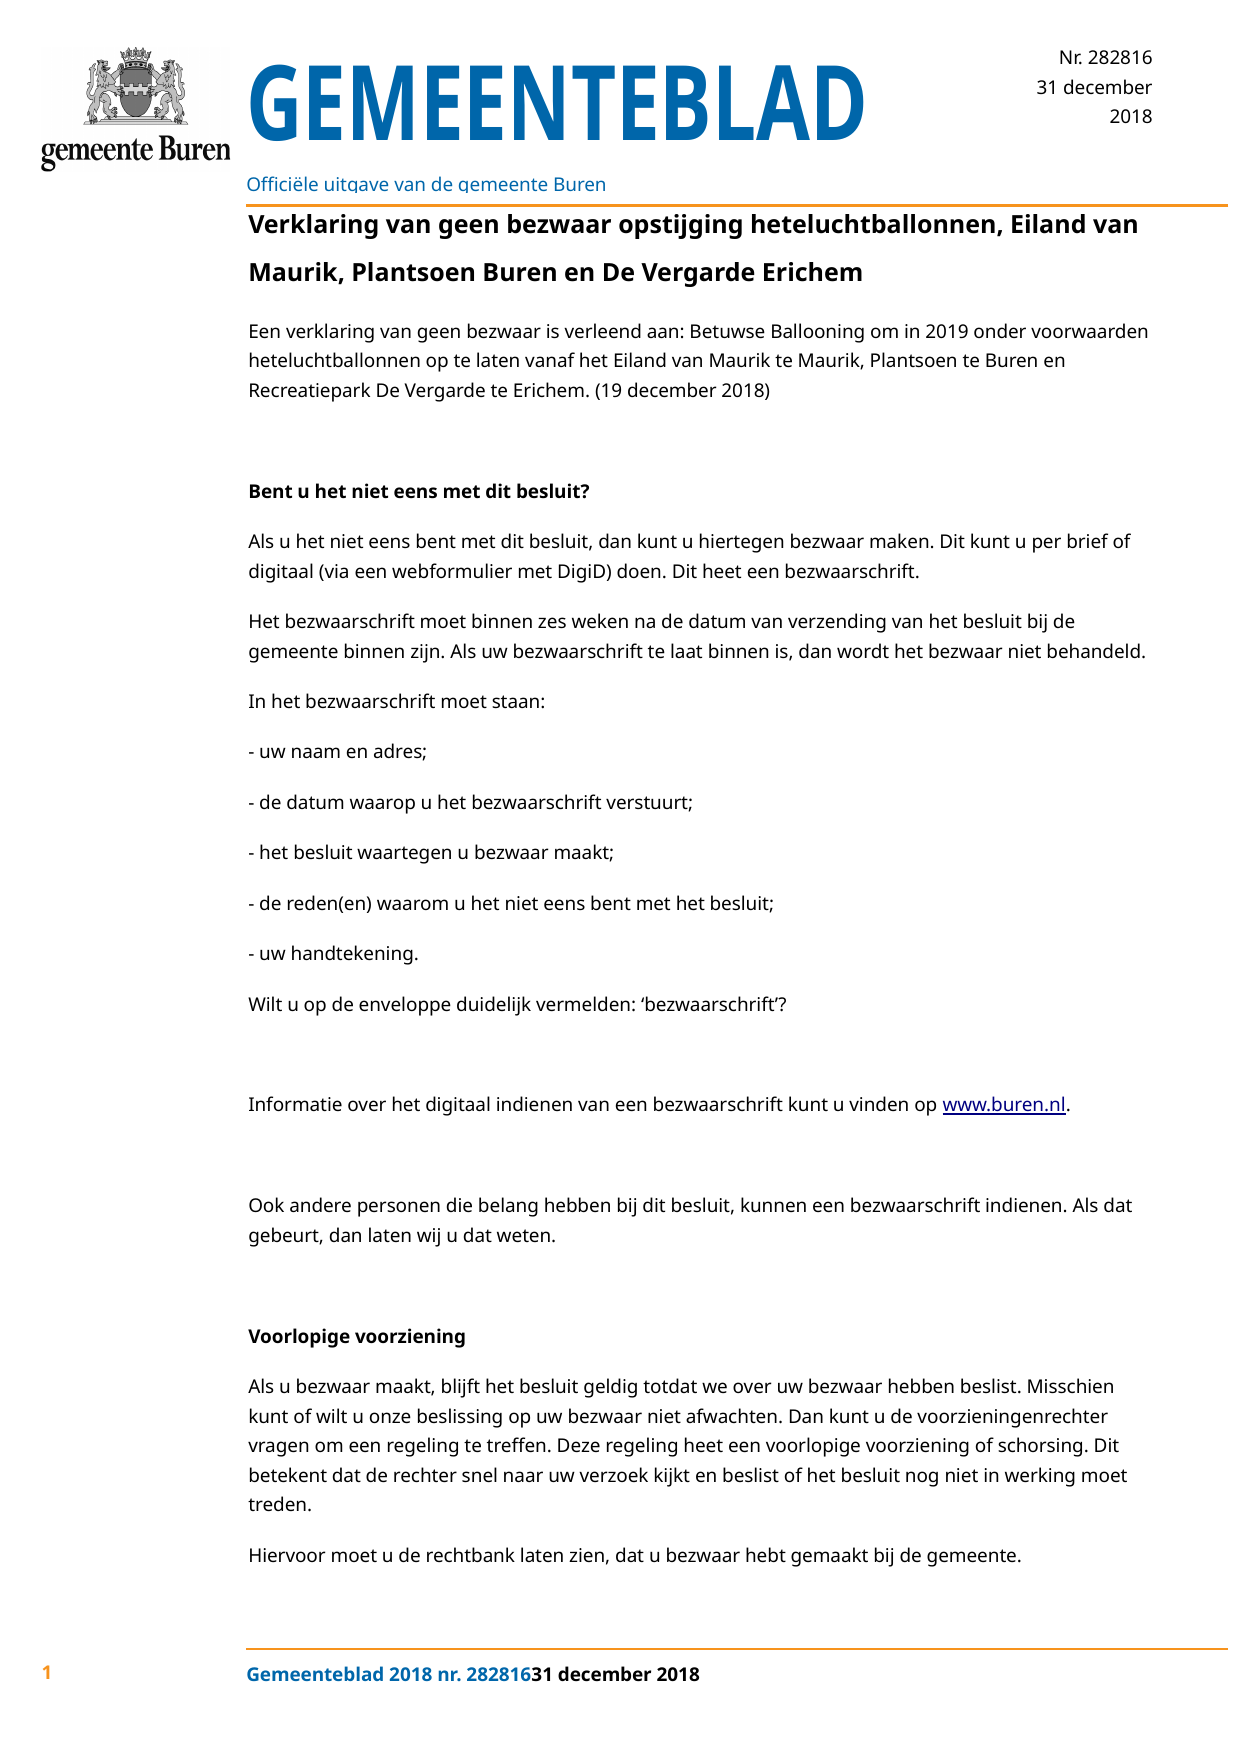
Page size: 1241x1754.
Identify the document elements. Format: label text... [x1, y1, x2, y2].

text Het bezwaarschrift moet binnen zes weken na de datum van verzending van het besluit bij de gemeente binnen zijn. Als uw bezwaarschrift te laat binnen is, dan wordt het bezwaar niet behandeld. [248, 608, 1152, 664]
text Als u bezwaar maakt, blijft het besluit geldig totdat we over uw bezwaar hebben beslist. Misschien kunt of wilt u onze beslissing op uw bezwaar niet afwachten. Dan kunt u de voorzieningenrechter vragen om een regeling te treffen. Deze regeling heet een voorlopige voorziening of schorsing. Dit betekent dat de rechter snel naar uw verzoek kijkt en beslist of het besluit nog niet in werking moet treden. [248, 1373, 1152, 1517]
text Als u het niet eens bent met dit besluit, dan kunt u hiertegen bezwaar maken. Dit kunt u per brief of digitaal (via een webformulier met DigiD) doen. Dit heet een bezwaarschrift. [248, 528, 1152, 584]
text Hiervoor moet u de rechtbank laten zien, dat u bezwaar hebt gemaakt bij de gemeente. [248, 1542, 1152, 1568]
text - het besluit waartegen u bezwaar maakt; [248, 839, 1152, 865]
text - de reden(en) waarom u het niet eens bent met het besluit; [248, 890, 1152, 916]
text Bent u het niet eens met dit besluit? [248, 478, 1152, 504]
text - de datum waarop u het bezwaarschrift verstuurt; [248, 789, 1152, 815]
text Wilt u op de enveloppe duidelijk vermelden: ‘bezwaarschrift’? [248, 991, 1152, 1017]
text - uw naam en adres; [248, 739, 1152, 764]
picture [41, 47, 231, 172]
text Een verklaring van geen bezwaar is verleend aan: Betuwse Ballooning om in 2019 onder voorwaarden heteluchtballonnen op te laten vanaf het Eiland van Maurik te Maurik, Plantsoen te Buren en Recreatiepark De Vergarde te Erichem. (19 december 2018) [248, 318, 1152, 403]
text In het bezwaarschrift moet staan: [248, 688, 1152, 714]
text Ook andere personen die belang hebben bij dit besluit, kunnen een bezwaarschrift indienen. Als dat gebeurt, dan laten wij u dat weten. [248, 1192, 1152, 1248]
text Informatie over het digitaal indienen van een bezwaarschrift kunt u vinden op www.buren.nl. [248, 1092, 1152, 1117]
text Voorlopige voorziening [248, 1323, 1152, 1349]
text - uw handtekening. [248, 940, 1152, 966]
text Verklaring van geen bezwaar opstijging heteluchtballonnen, Eiland van Maurik, Plantsoen Buren en De Vergarde Erichem [248, 207, 1152, 288]
